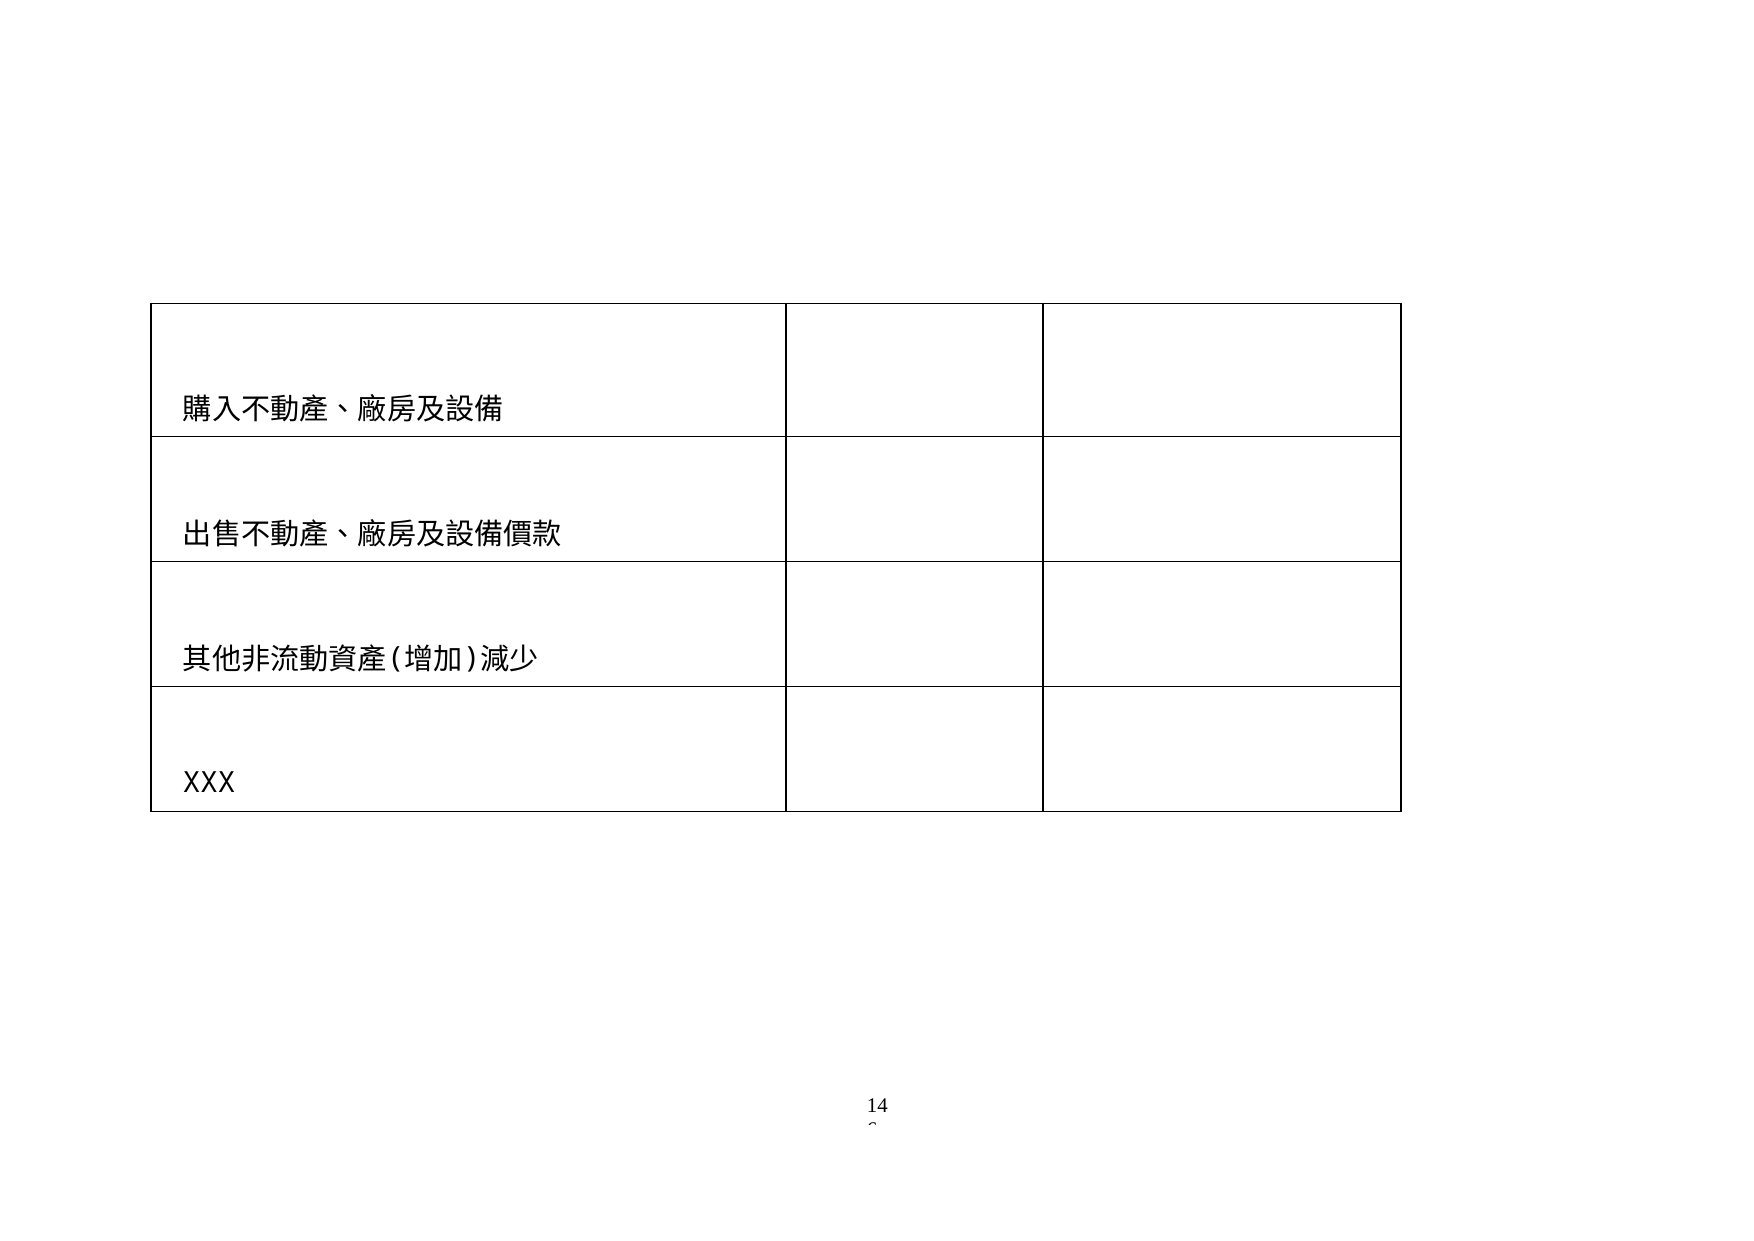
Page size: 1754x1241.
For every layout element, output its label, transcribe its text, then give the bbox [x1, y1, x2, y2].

table_cell [787, 562, 1042, 686]
table_cell [1402, 303, 1468, 812]
table_cell [1468, 303, 1606, 812]
table_cell [787, 437, 1042, 561]
table_cell 其他非流動資產(增加)減少 [152, 562, 785, 686]
table_cell XXX [152, 687, 785, 811]
table_cell 購入不動產、廠房及設備 [152, 304, 785, 436]
table_cell 出售不動產、廠房及設備價款 [152, 437, 785, 561]
table_cell [1044, 562, 1400, 686]
table_cell [1044, 304, 1400, 436]
table_cell [787, 687, 1042, 811]
table_cell [1044, 687, 1400, 811]
table_cell [1044, 437, 1400, 561]
table_cell [787, 304, 1042, 436]
